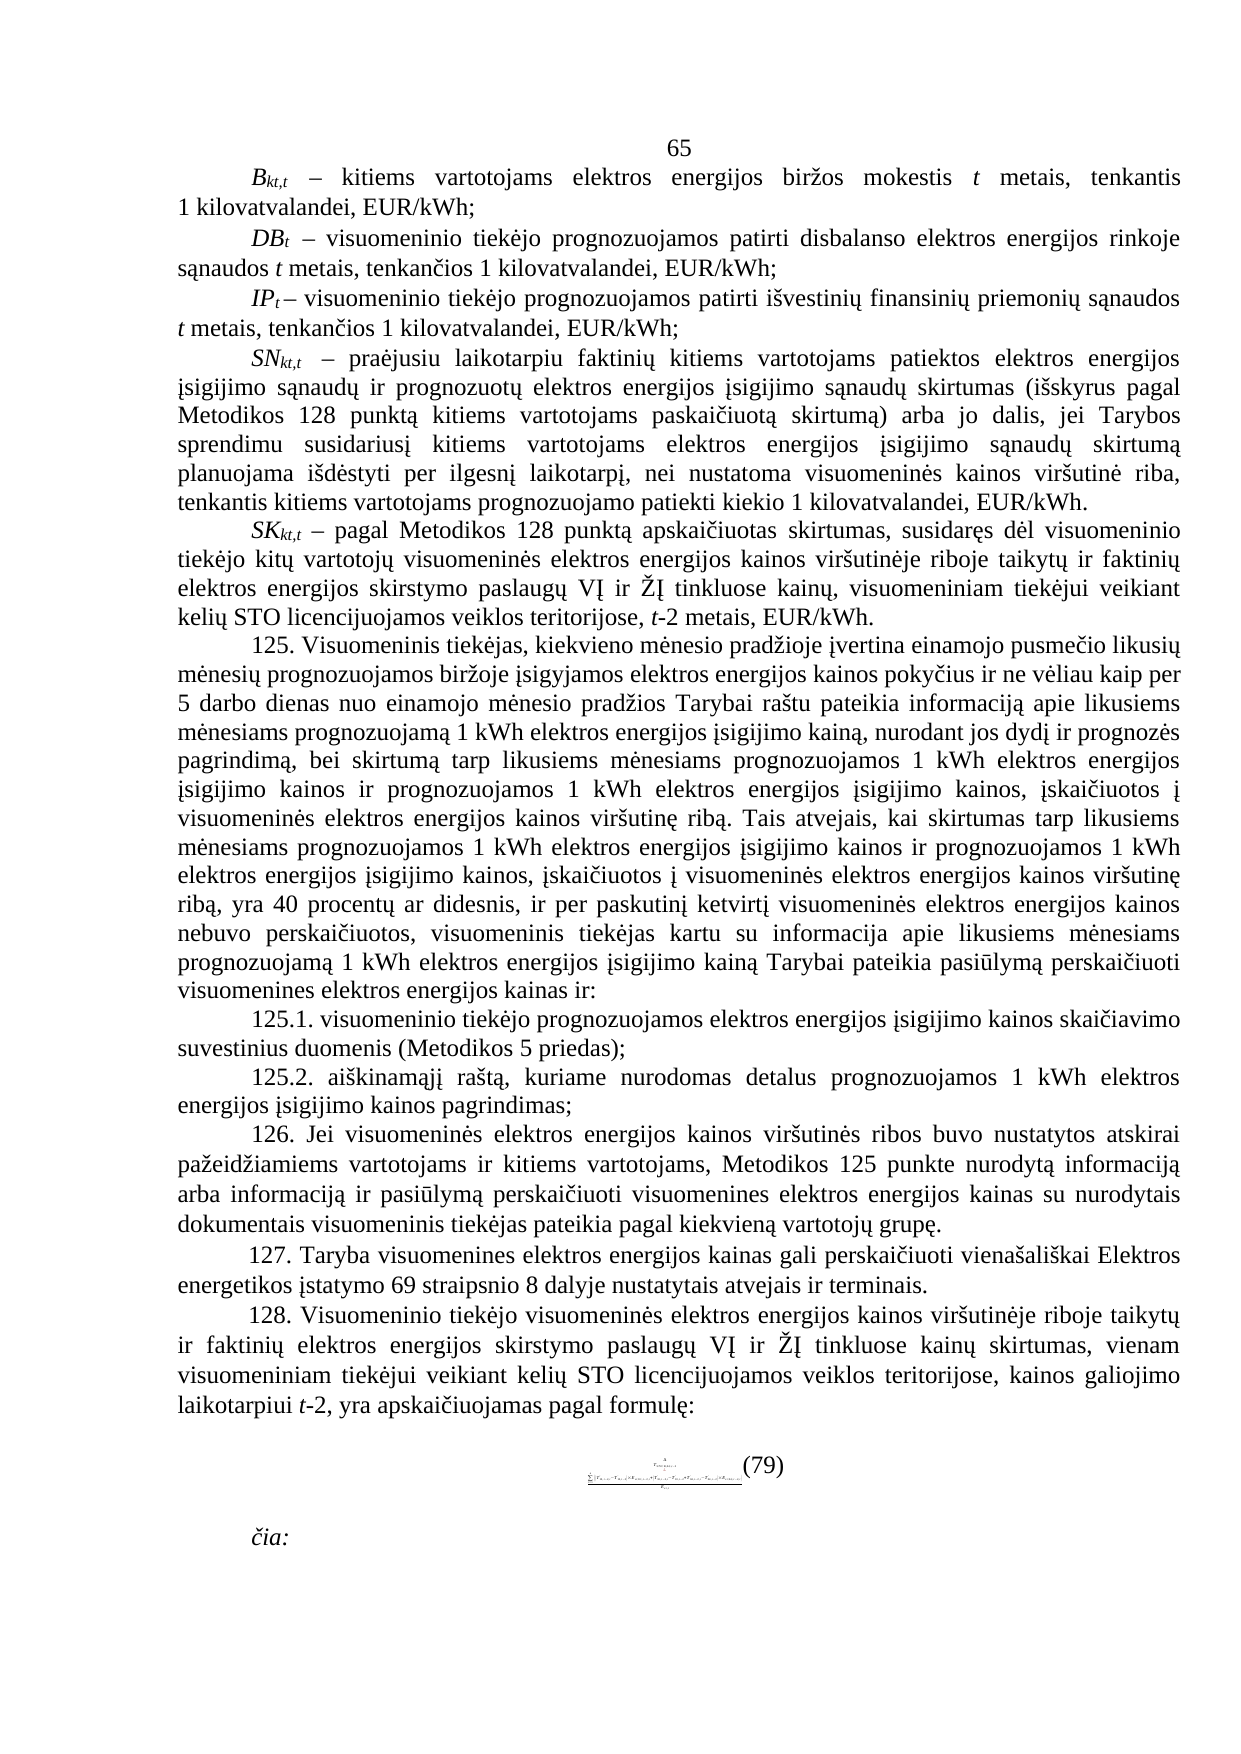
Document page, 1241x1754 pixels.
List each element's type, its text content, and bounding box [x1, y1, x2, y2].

text 127. Taryba visuomenines elektros energijos kainas gali perskaičiuoti vienašališkai Elektros energetikos įstatymo 69 straipsnio 8 dalyje nustatytais atvejais ir terminais. [177, 1240, 1181, 1298]
text 128. Visuomeninio tiekėjo visuomeninės elektros energijos kainos viršutinėje riboje taikytų ir faktinių elektros energijos skirstymo paslaugų VĮ ir ŽĮ tinkluose kainų skirtumas, vienam visuomeniniam tiekėjui veikiant kelių STO licencijuojamos veiklos teritorijose, kainos galiojimo laikotarpiui t-2, yra apskaičiuojamas pagal formulę: [177, 1300, 1181, 1419]
text 125. Visuomeninis tiekėjas, kiekvieno mėnesio pradžioje įvertina einamojo pusmečio likusių mėnesių prognozuojamos biržoje įsigyjamos elektros energijos kainos pokyčius ir ne vėliau kaip per 5 darbo dienas nuo einamojo mėnesio pradžios Tarybai raštu pateikia informaciją apie likusiems mėnesiams prognozuojamą 1 kWh elektros energijos įsigijimo kainą, nurodant jos dydį ir prognozės pagrindimą, bei skirtumą tarp likusiems mėnesiams prognozuojamos 1 kWh elektros energijos įsigijimo kainos ir prognozuojamos 1 kWh elektros energijos įsigijimo kainos, įskaičiuotos į visuomeninės elektros energijos kainos viršutinę ribą. Tais atvejais, kai skirtumas tarp likusiems mėnesiams prognozuojamos 1 kWh elektros energijos įsigijimo kainos ir prognozuojamos 1 kWh elektros energijos įsigijimo kainos, įskaičiuotos į visuomeninės elektros energijos kainos viršutinę ribą, yra 40 procentų ar didesnis, ir per paskutinį ketvirtį visuomeninės elektros energijos kainos nebuvo perskaičiuotos, visuomeninis tiekėjas kartu su informacija apie likusiems mėnesiams prognozuojamą 1 kWh elektros energijos įsigijimo kainą Tarybai pateikia pasiūlymą perskaičiuoti visuomenines elektros energijos kainas ir: [177, 631, 1181, 1004]
text (79) [177, 1450, 1181, 1490]
text čia: [177, 1522, 1181, 1550]
text IPt – visuomeninio tiekėjo prognozuojamos patirti išvestinių finansinių priemonių sąnaudos t metais, tenkančios 1 kilovatvalandei, EUR/kWh; [177, 283, 1181, 342]
text 125.1. visuomeninio tiekėjo prognozuojamos elektros energijos įsigijimo kainos skaičiavimo suvestinius duomenis (Metodikos 5 priedas); [177, 1004, 1181, 1062]
text SKkt,t – pagal Metodikos 128 punktą apskaičiuotas skirtumas, susidaręs dėl visuomeninio tiekėjo kitų vartotojų visuomeninės elektros energijos kainos viršutinėje riboje taikytų ir faktinių elektros energijos skirstymo paslaugų VĮ ir ŽĮ tinkluose kainų, visuomeniniam tiekėjui veikiant kelių STO licencijuojamos veiklos teritorijose, t-2 metais, EUR/kWh. [177, 516, 1181, 631]
text Bkt,t – kitiems vartotojams elektros energijos biržos mokestis t metais, tenkantis 1 kilovatvalandei, EUR/kWh; [177, 162, 1181, 221]
text 126. Jei visuomeninės elektros energijos kainos viršutinės ribos buvo nustatytos atskirai pažeidžiamiems vartotojams ir kitiems vartotojams, Metodikos 125 punkte nurodytą informaciją arba informaciją ir pasiūlymą perskaičiuoti visuomenines elektros energijos kainas su nurodytais dokumentais visuomeninis tiekėjas pateikia pagal kiekvieną vartotojų grupę. [177, 1119, 1181, 1238]
text 125.2. aiškinamąjį raštą, kuriame nurodomas detalus prognozuojamos 1 kWh elektros energijos įsigijimo kainos pagrindimas; [177, 1062, 1181, 1119]
text DBt – visuomeninio tiekėjo prognozuojamos patirti disbalanso elektros energijos rinkoje sąnaudos t metais, tenkančios 1 kilovatvalandei, EUR/kWh; [177, 223, 1181, 281]
text SNkt,t – praėjusiu laikotarpiu faktinių kitiems vartotojams patiektos elektros energijos įsigijimo sąnaudų ir prognozuotų elektros energijos įsigijimo sąnaudų skirtumas (išskyrus pagal Metodikos 128 punktą kitiems vartotojams paskaičiuotą skirtumą) arba jo dalis, jei Tarybos sprendimu susidariusį kitiems vartotojams elektros energijos įsigijimo sąnaudų skirtumą planuojama išdėstyti per ilgesnį laikotarpį, nei nustatoma visuomeninės kainos viršutinė riba, tenkantis kitiems vartotojams prognozuojamo patiekti kiekio 1 kilovatvalandei, EUR/kWh. [177, 343, 1181, 516]
